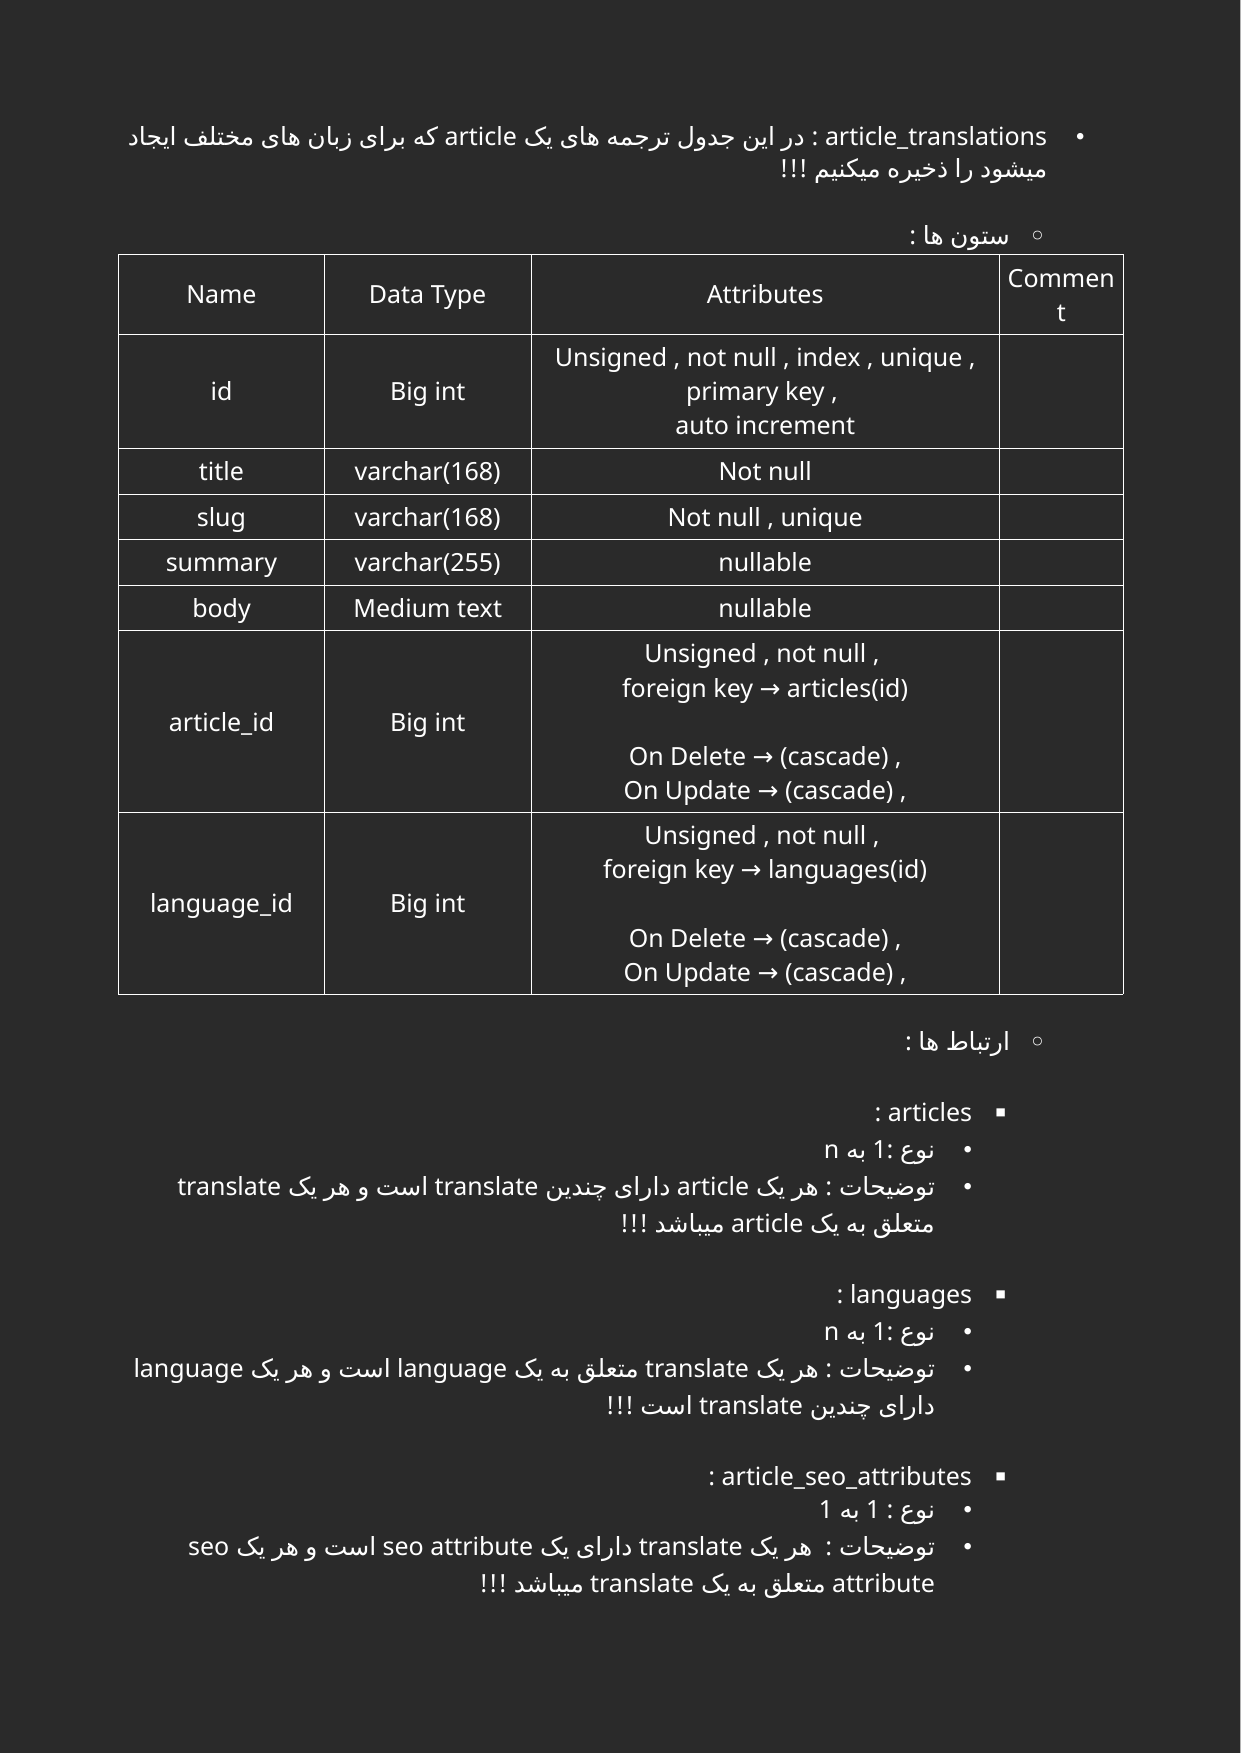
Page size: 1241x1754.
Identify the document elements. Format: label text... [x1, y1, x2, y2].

list توضیحات : هر یک translate دارای یک seo attribute است و هر یک seo attribute متعلق به یک translate میباشد !!! [118, 1528, 972, 1602]
table_cell [1000, 495, 1123, 539]
table_cell nullable [532, 540, 999, 585]
list نوع : 1 به 1 [118, 1496, 972, 1528]
table_cell body [119, 586, 324, 630]
table_cell [1000, 540, 1123, 585]
table_cell Big int [325, 335, 531, 448]
table_cell id [119, 335, 324, 448]
table_cell [1000, 586, 1123, 630]
table_cell language_id [119, 813, 324, 994]
table_cell Big int [325, 813, 531, 994]
table_header Attributes [532, 255, 999, 334]
list نوع :‌1 به n [118, 1132, 972, 1169]
table_cell Unsigned , not null , index , unique , primary key , auto increment [532, 335, 999, 448]
table_header Data Type [325, 255, 531, 334]
table_cell varchar(168) [325, 495, 531, 539]
table_cell [1000, 449, 1123, 493]
list ستون ها :‌ [118, 222, 1047, 254]
list ارتباط ها :‌ [118, 1028, 1047, 1061]
table_cell Not null , unique [532, 495, 999, 539]
table_cell varchar(255) [325, 540, 531, 585]
table_cell Big int [325, 631, 531, 812]
table_cell Medium text [325, 586, 531, 630]
list توضیحات :‌ هر یک translate متعلق به یک language است و هر یک language دارای چندین translate است !!! [118, 1351, 972, 1425]
list article_translations : در این جدول ترجمه های یک article که برای زبان های مختلف ایجاد میشود را ذخیره میکنیم !!! [118, 118, 1085, 188]
table_cell [1000, 631, 1123, 812]
list languages : [118, 1277, 1010, 1314]
list article_seo_attributes : [118, 1459, 1010, 1496]
list نوع :‌1 به n [118, 1314, 972, 1351]
table_header Name [119, 255, 324, 334]
list articles : [118, 1095, 1010, 1132]
table_cell [1000, 335, 1123, 448]
table_cell Not null [532, 449, 999, 493]
table_cell title [119, 449, 324, 493]
table_cell article_id [119, 631, 324, 812]
table_cell nullable [532, 586, 999, 630]
table_cell Unsigned , not null , foreign key → articles(id) On Delete → (cascade) , On Update → (cascade) , [532, 631, 999, 812]
table_cell slug [119, 495, 324, 539]
table_cell summary [119, 540, 324, 585]
table_cell varchar(168) [325, 449, 531, 493]
table_cell [1000, 813, 1123, 994]
table_header Comment [1000, 255, 1123, 334]
list توضیحات :‌ هر یک article دارای چندین translate است و هر یک translate متعلق به یک article میباشد !!!‌ [118, 1169, 972, 1243]
table_cell Unsigned , not null , foreign key → languages(id) On Delete → (cascade) , On Update → (cascade) , [532, 813, 999, 994]
